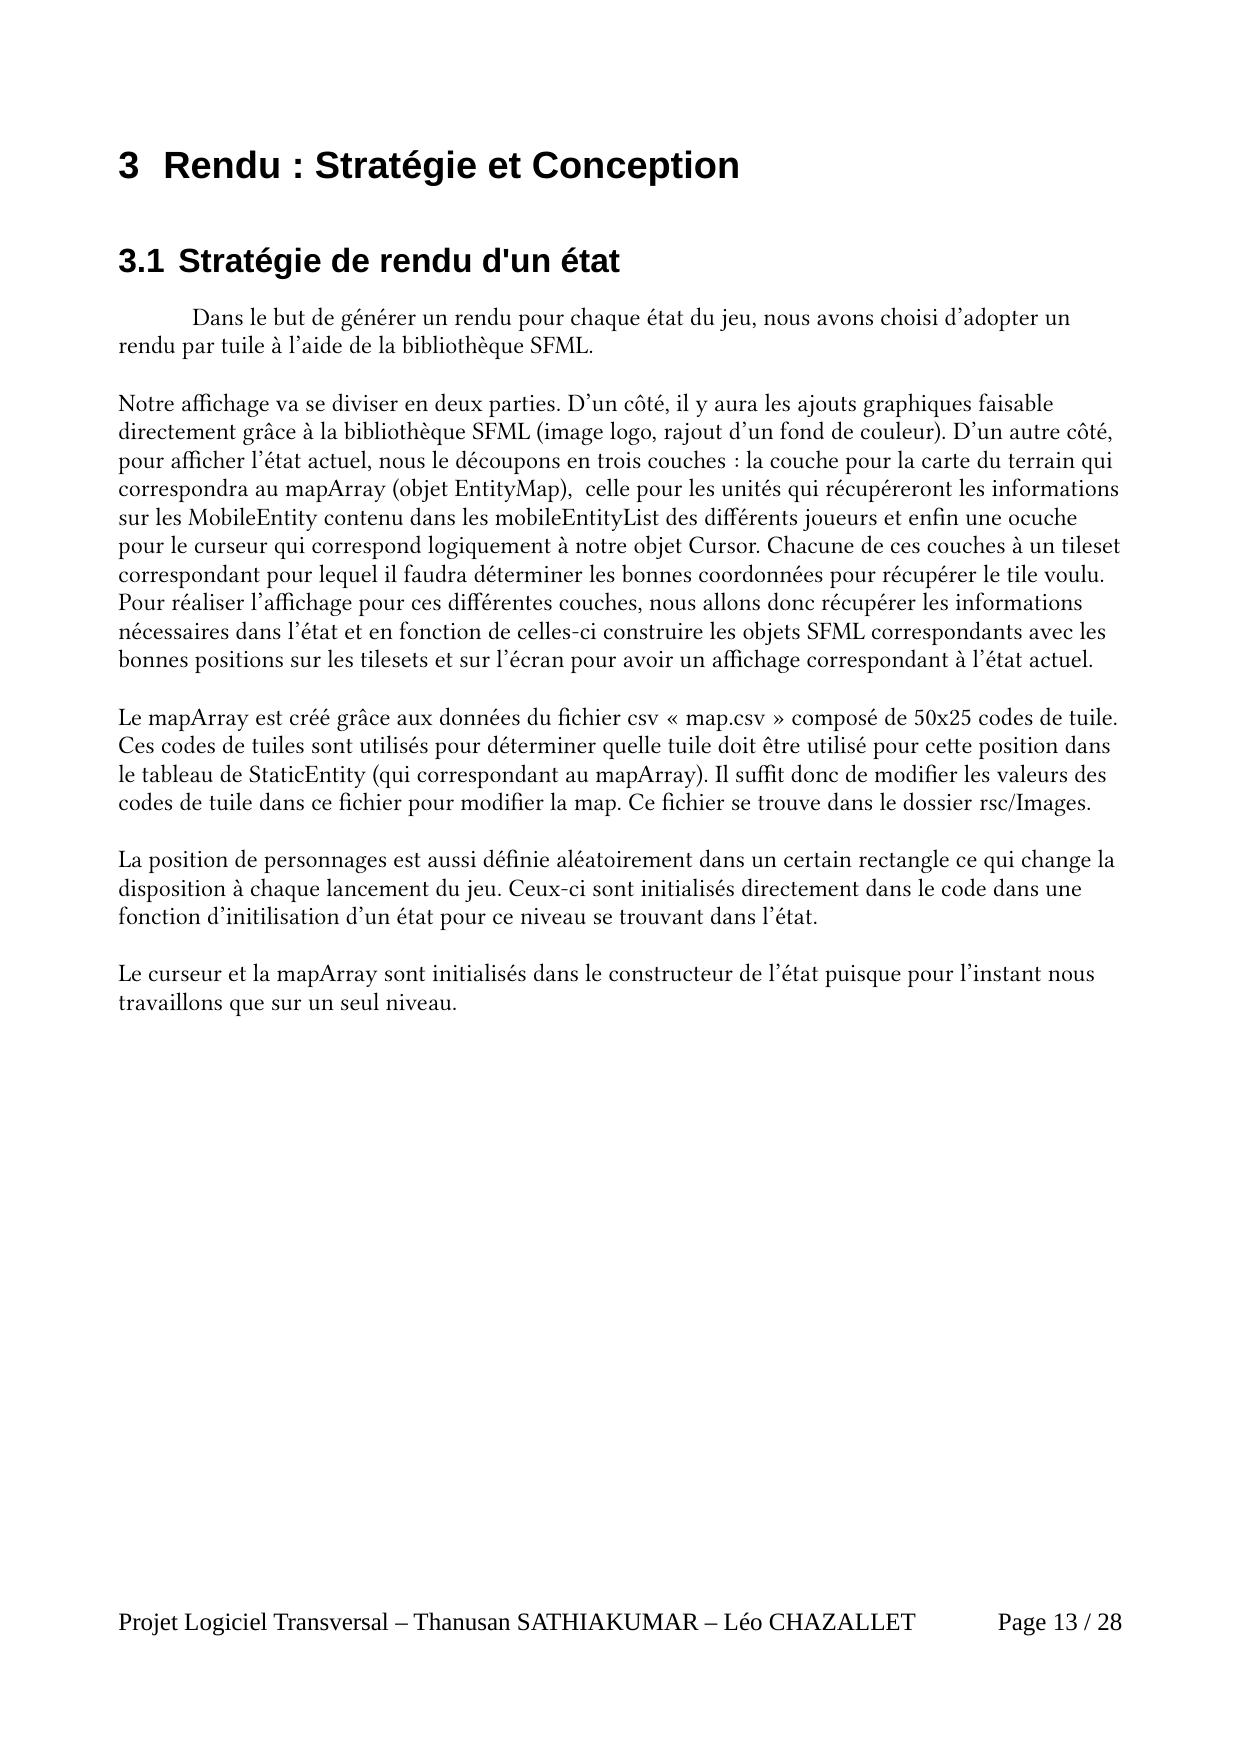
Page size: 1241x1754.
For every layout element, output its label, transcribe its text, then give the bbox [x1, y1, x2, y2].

text Dans le but de générer un rendu pour chaque état du jeu, nous avons choisi d’adopter un rendu par tuile à l’aide de la bibliothèque SFML. [118, 303, 1122, 360]
text Le mapArray est créé grâce aux données du fichier csv « map.csv » composé de 50x25 codes de tuile. Ces codes de tuiles sont utilisés pour déterminer quelle tuile doit être utilisé pour cette position dans le tableau de StaticEntity (qui correspondant au mapArray). Il suffit donc de modifier les valeurs des codes de tuile dans ce fichier pour modifier la map. Ce fichier se trouve dans le dossier rsc/Images. [118, 702, 1122, 817]
subtitle Stratégie de rendu d'un état [118, 241, 1122, 279]
text La position de personnages est aussi définie aléatoirement dans un certain rectangle ce qui change la disposition à chaque lancement du jeu. Ceux-ci sont initialisés directement dans le code dans une fonction d’initilisation d’un état pour ce niveau se trouvant dans l’état. [118, 845, 1122, 931]
text Notre affichage va se diviser en deux parties. D’un côté, il y aura les ajouts graphiques faisable directement grâce à la bibliothèque SFML (image logo, rajout d’un fond de couleur). D’un autre côté, pour afficher l’état actuel, nous le découpons en trois couches : la couche pour la carte du terrain qui correspondra au mapArray (objet EntityMap), celle pour les unités qui récupéreront les informations sur les MobileEntity contenu dans les mobileEntityList des différents joueurs et enfin une ocuche pour le curseur qui correspond logiquement à notre objet Cursor. Chacune de ces couches à un tileset correspondant pour lequel il faudra déterminer les bonnes coordonnées pour récupérer le tile voulu. [118, 388, 1122, 588]
subtitle Rendu : Stratégie et Conception [118, 143, 1122, 187]
text Pour réaliser l’affichage pour ces différentes couches, nous allons donc récupérer les informations nécessaires dans l’état et en fonction de celles-ci construire les objets SFML correspondants avec les bonnes positions sur les tilesets et sur l’écran pour avoir un affichage correspondant à l’état actuel. [118, 588, 1122, 674]
text Le curseur et la mapArray sont initialisés dans le constructeur de l’état puisque pour l’instant nous travaillons que sur un seul niveau. [118, 959, 1122, 1016]
